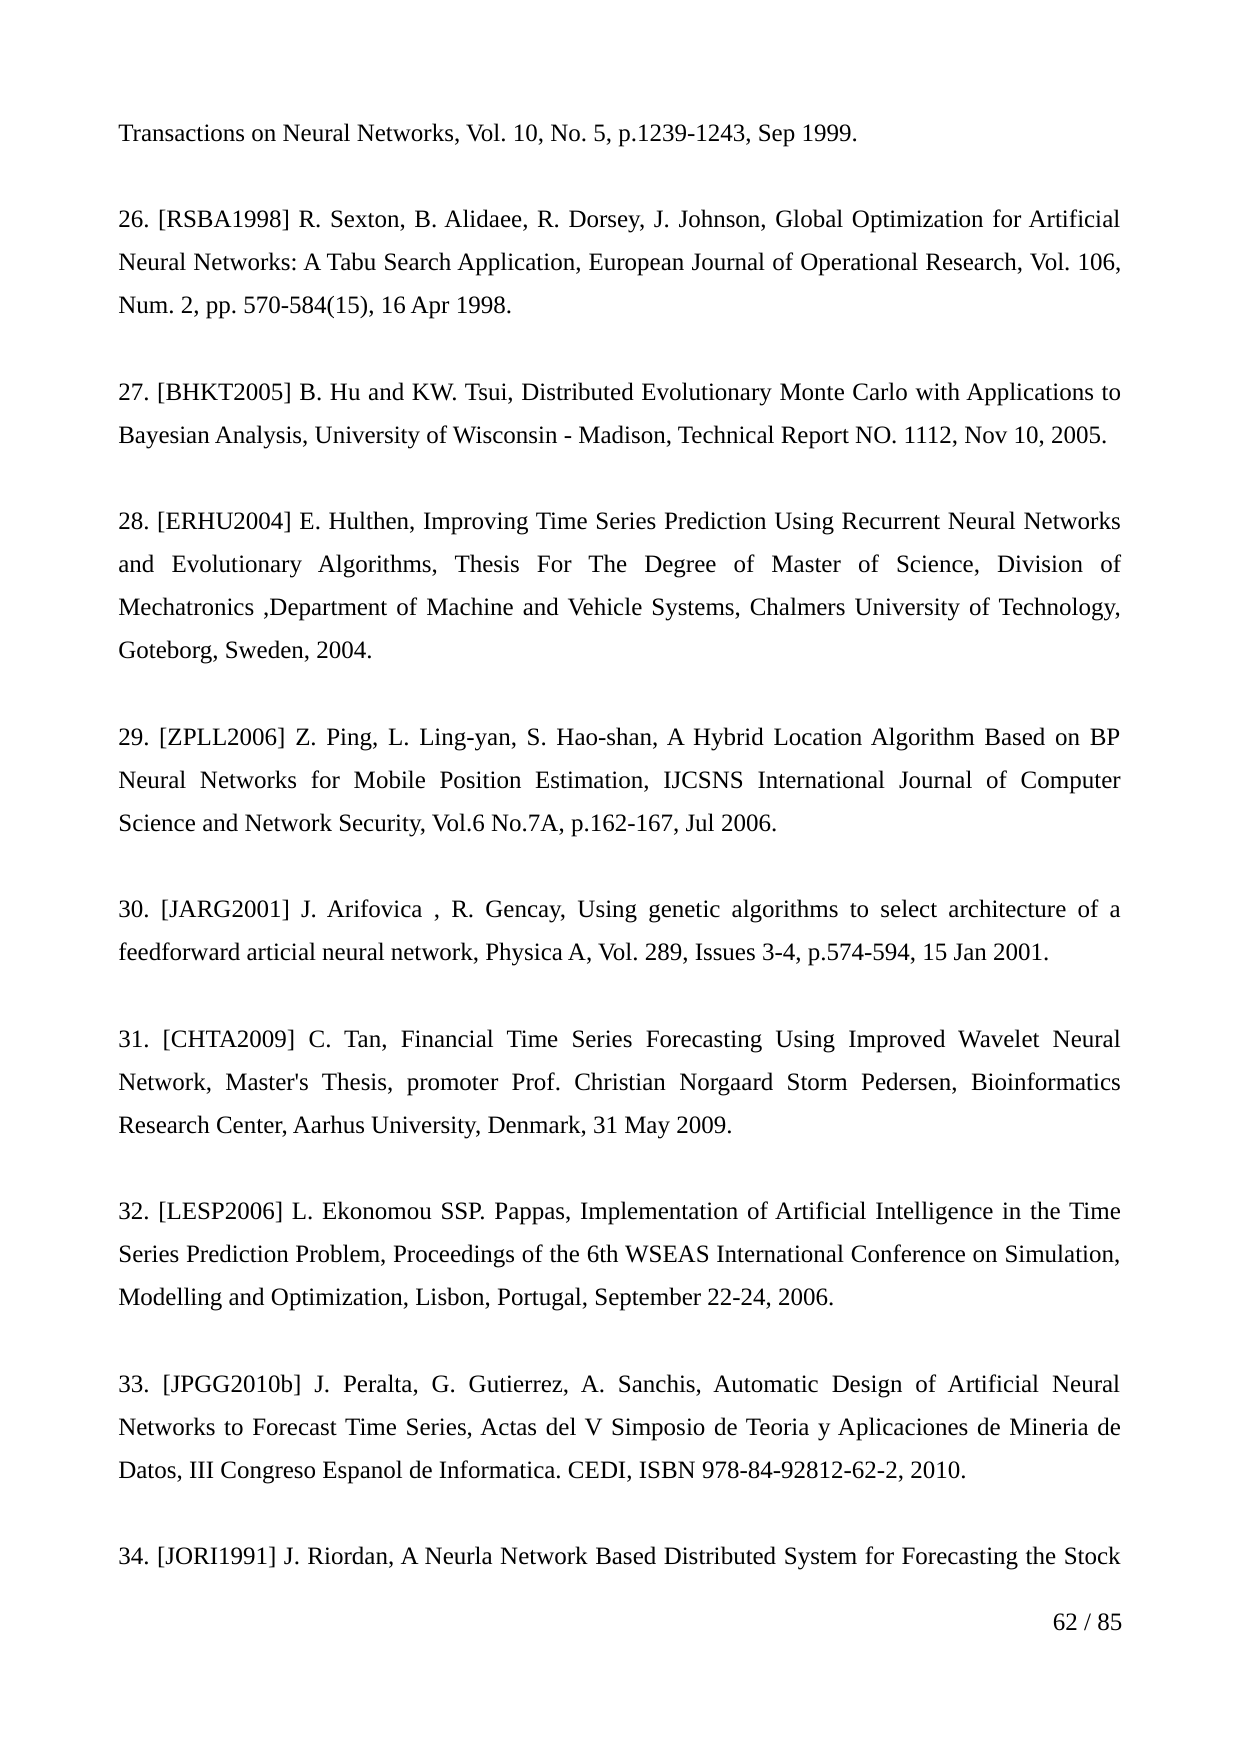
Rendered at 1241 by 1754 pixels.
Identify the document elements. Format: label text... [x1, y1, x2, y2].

text 28. [ERHU2004] E. Hulthen, Improving Time Series Prediction Using Recurrent Neural Networks and Evolutionary Algorithms, Thesis For The Degree of Master of Science, Division of Mechatronics ,Department of Machine and Vehicle Systems, Chalmers University of Technology, Goteborg, Sweden, 2004. [118, 506, 1122, 664]
text 26. [RSBA1998] R. Sexton, B. Alidaee, R. Dorsey, J. Johnson, Global Optimization for Artificial Neural Networks: A Tabu Search Application, European Journal of Operational Research, Vol. 106, Num. 2, pp. 570-584(15), 16 Apr 1998. [118, 204, 1122, 319]
text 34. [JORI1991] J. Riordan, A Neurla Network Based Distributed System for Forecasting the Stock [118, 1541, 1122, 1570]
text 29. [ZPLL2006] Z. Ping, L. Ling-yan, S. Hao-shan, A Hybrid Location Algorithm Based on BP Neural Networks for Mobile Position Estimation, IJCSNS International Journal of Computer Science and Network Security, Vol.6 No.7A, p.162-167, Jul 2006. [118, 722, 1122, 837]
text 31. [CHTA2009] C. Tan, Financial Time Series Forecasting Using Improved Wavelet Neural Network, Master's Thesis, promoter Prof. Christian Norgaard Storm Pedersen, Bioinformatics Research Center, Aarhus University, Denmark, 31 May 2009. [118, 1024, 1122, 1139]
text 30. [JARG2001] J. Arifovica , R. Gencay, Using genetic algorithms to select architecture of a feedforward articial neural network, Physica A, Vol. 289, Issues 3-4, p.574-594, 15 Jan 2001. [118, 894, 1122, 966]
text 27. [BHKT2005] B. Hu and KW. Tsui, Distributed Evolutionary Monte Carlo with Applications to Bayesian Analysis, University of Wisconsin - Madison, Technical Report NO. 1112, Nov 10, 2005. [118, 377, 1122, 449]
text 32. [LESP2006] L. Ekonomou SSP. Pappas, Implementation of Artificial Intelligence in the Time Series Prediction Problem, Proceedings of the 6th WSEAS International Conference on Simulation, Modelling and Optimization, Lisbon, Portugal, September 22-24, 2006. [118, 1196, 1122, 1311]
text Transactions on Neural Networks, Vol. 10, No. 5, p.1239-1243, Sep 1999. [118, 118, 1122, 147]
text 33. [JPGG2010b] J. Peralta, G. Gutierrez, A. Sanchis, Automatic Design of Artificial Neural Networks to Forecast Time Series, Actas del V Simposio de Teoria y Aplicaciones de Mineria de Datos, III Congreso Espanol de Informatica. CEDI, ISBN 978-84-92812-62-2, 2010. [118, 1369, 1122, 1484]
